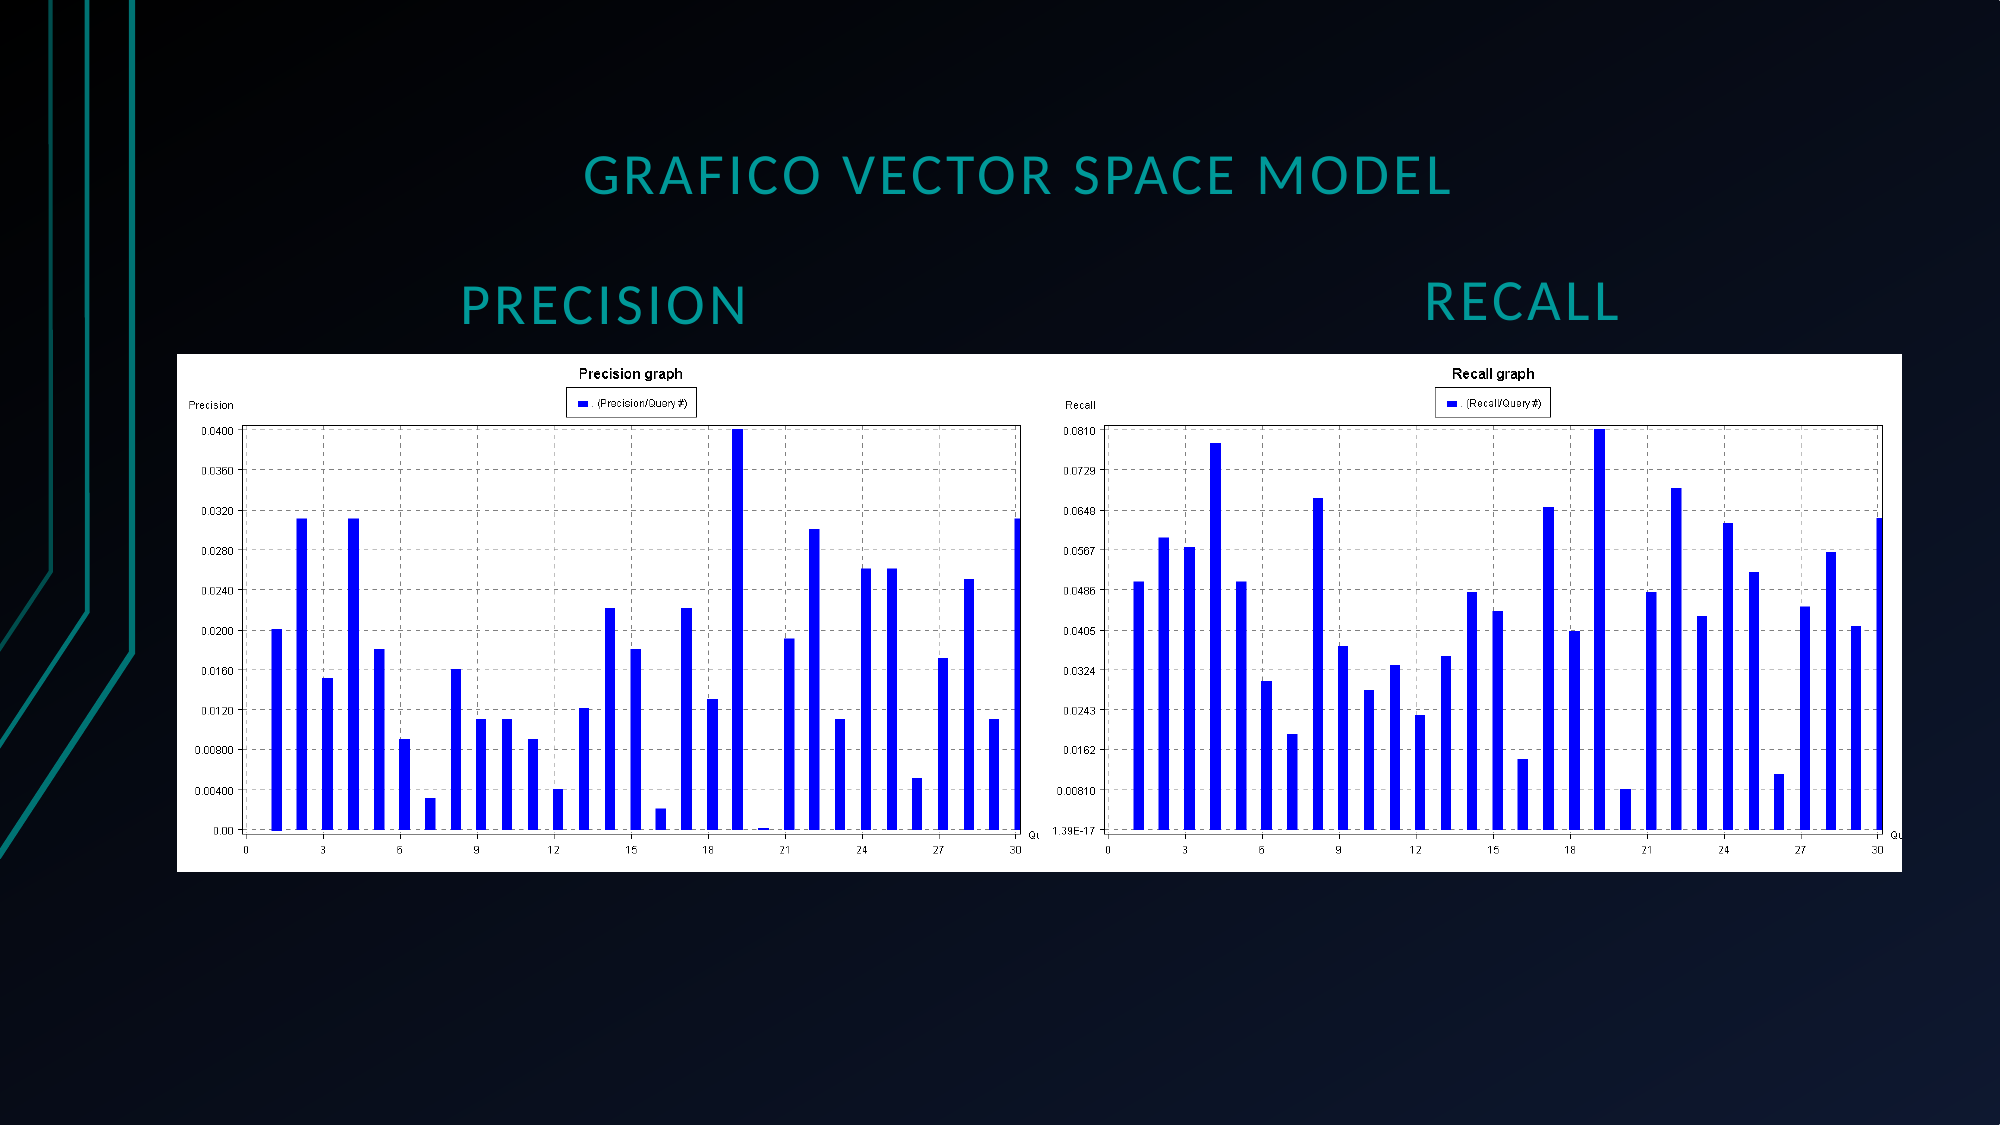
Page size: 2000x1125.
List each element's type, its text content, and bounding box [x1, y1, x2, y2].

picture [177, 354, 1902, 872]
list Grafico Vector Space model [35, 118, 2000, 217]
list Recall [1201, 244, 1843, 343]
list Precision [283, 248, 925, 347]
